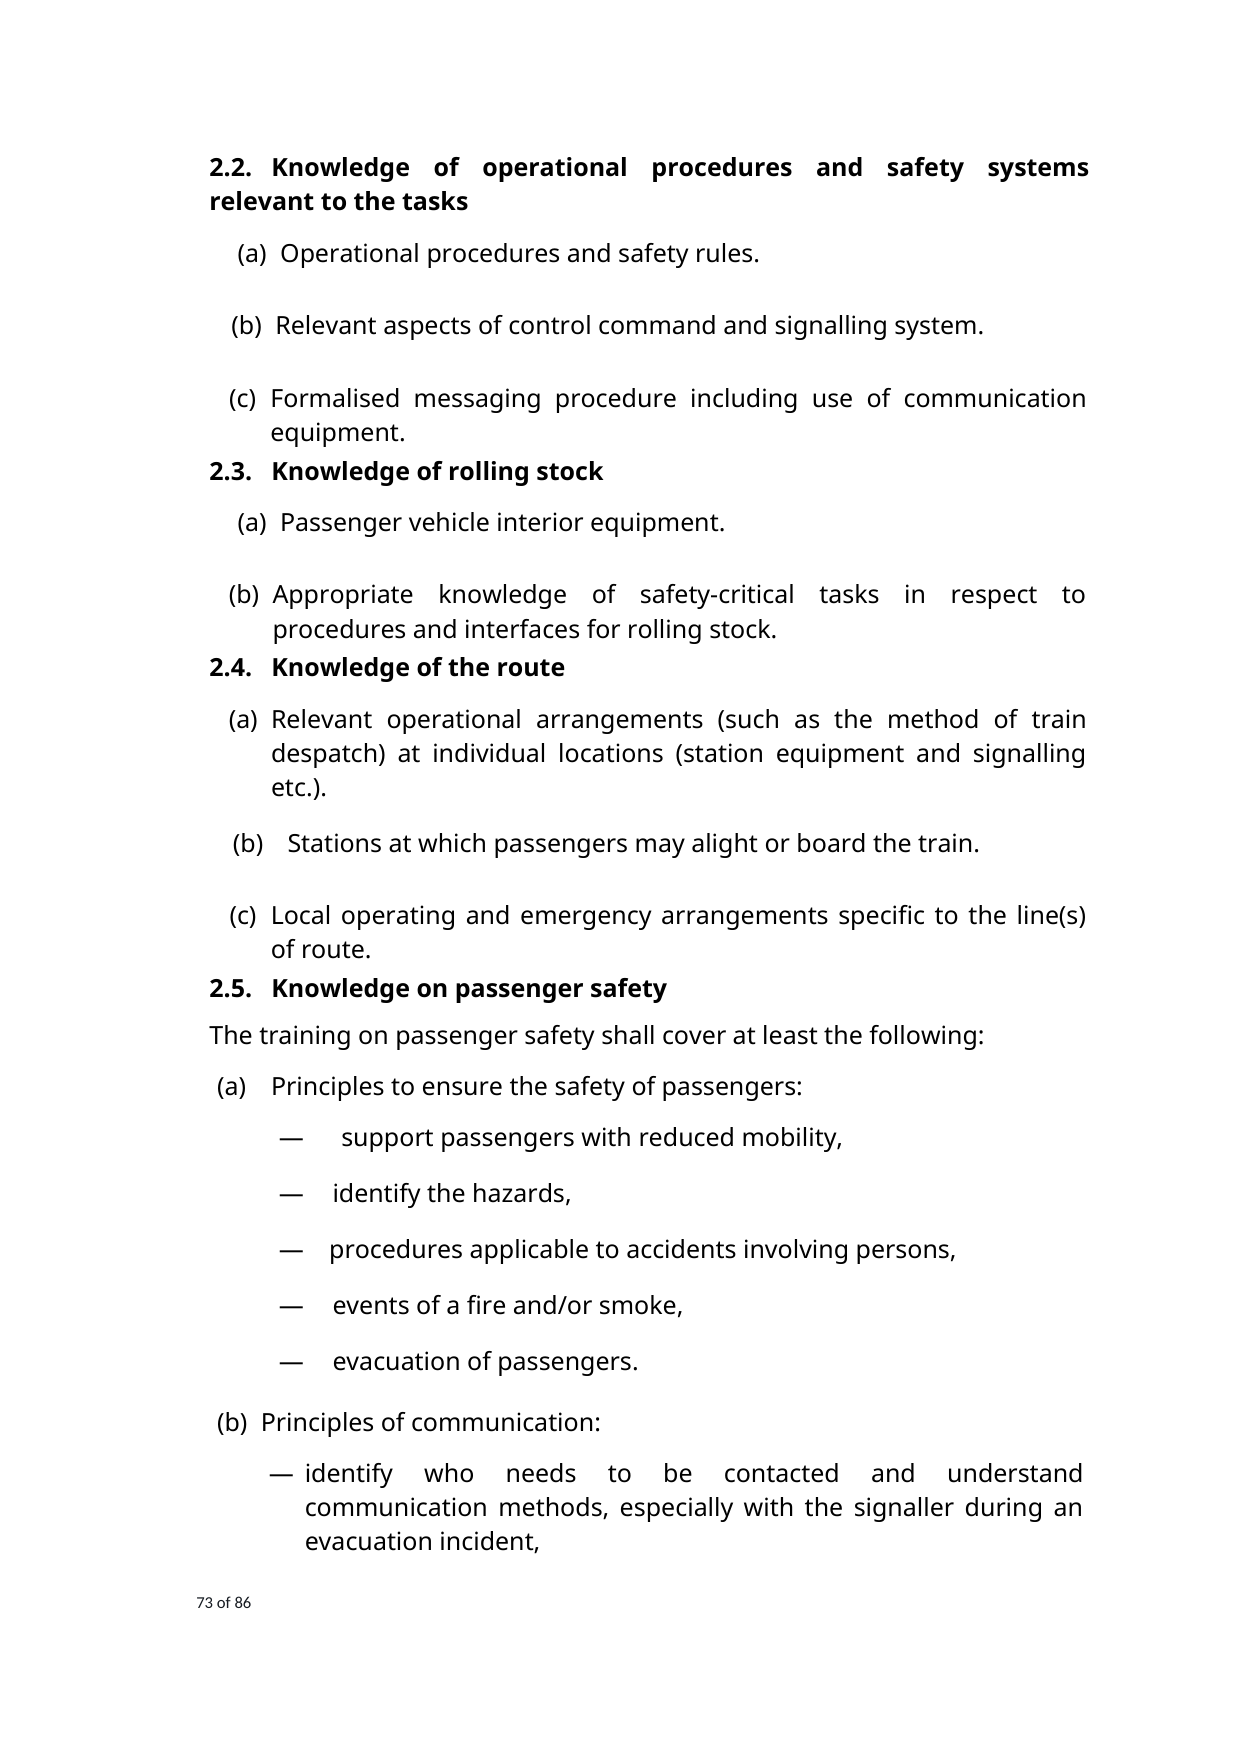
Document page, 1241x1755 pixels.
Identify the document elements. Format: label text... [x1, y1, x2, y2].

table_header support passengers with reduced mobility, [334, 1104, 1087, 1157]
table_header (a) [221, 686, 262, 807]
table_header (b) [226, 810, 279, 879]
table_header [210, 220, 229, 289]
table_header — [272, 1216, 320, 1269]
table_header (a) [230, 489, 271, 558]
table_header (c) [222, 365, 262, 452]
table_header [210, 365, 220, 452]
table_header identify the hazards, [325, 1160, 1087, 1213]
table_header Formalised messaging procedure including use of communication equipment. [263, 365, 1090, 452]
table_header Principles to ensure the safety of passengers: [264, 1053, 1090, 1386]
table_header Stations at which passengers may alight or board the train. [280, 810, 1090, 879]
text 2.2. Knowledge of operational procedures and safety systems relevant to the tasks [209, 150, 1090, 218]
table_header [210, 489, 229, 558]
table_header (a) [231, 220, 271, 289]
table_header [210, 562, 220, 648]
table_header [210, 292, 223, 362]
table_header Operational procedures and safety rules. [273, 220, 1090, 289]
table_header [210, 810, 224, 879]
text 2.4. Knowledge of the route [209, 650, 1090, 684]
table_header Passenger vehicle interior equipment. [273, 489, 1090, 558]
table_header — [261, 1440, 296, 1561]
table_header [210, 686, 220, 807]
table_header Local operating and emergency arrangements specific to the line(s) of route. [263, 882, 1090, 969]
text 2.5. Knowledge on passenger safety [209, 971, 1090, 1005]
table_header — [272, 1272, 324, 1325]
text 2.3. Knowledge of rolling stock [209, 453, 1090, 487]
table_header (c) [222, 882, 262, 969]
table_header Principles of communication: [254, 1389, 1090, 1566]
table_header identify who needs to be contacted and understand communication methods, especially with the signaller during an evacuation incident, [297, 1440, 1087, 1561]
table_header Relevant operational arrangements (such as the method of train despatch) at individual locations (station equipment and signalling etc.). [264, 686, 1090, 807]
table_header (a) [210, 1053, 262, 1386]
table_header evacuation of passengers. [325, 1328, 1087, 1381]
table_header — [272, 1160, 324, 1213]
table_header Relevant aspects of control command and signalling system. [268, 292, 1090, 362]
table_header [210, 882, 221, 969]
text The training on passenger safety shall cover at least the following: [209, 1017, 1090, 1051]
table_header procedures applicable to accidents involving persons, [322, 1216, 1087, 1269]
table_header (b) [221, 562, 264, 648]
table_header Appropriate knowledge of safety-critical tasks in respect to procedures and interfaces for rolling stock. [265, 562, 1090, 648]
table_header (b) [224, 292, 267, 362]
table_header (b) [210, 1389, 252, 1566]
table_header events of a fire and/or smoke, [325, 1272, 1087, 1325]
table_header — [272, 1328, 324, 1381]
table_header — [272, 1104, 332, 1157]
